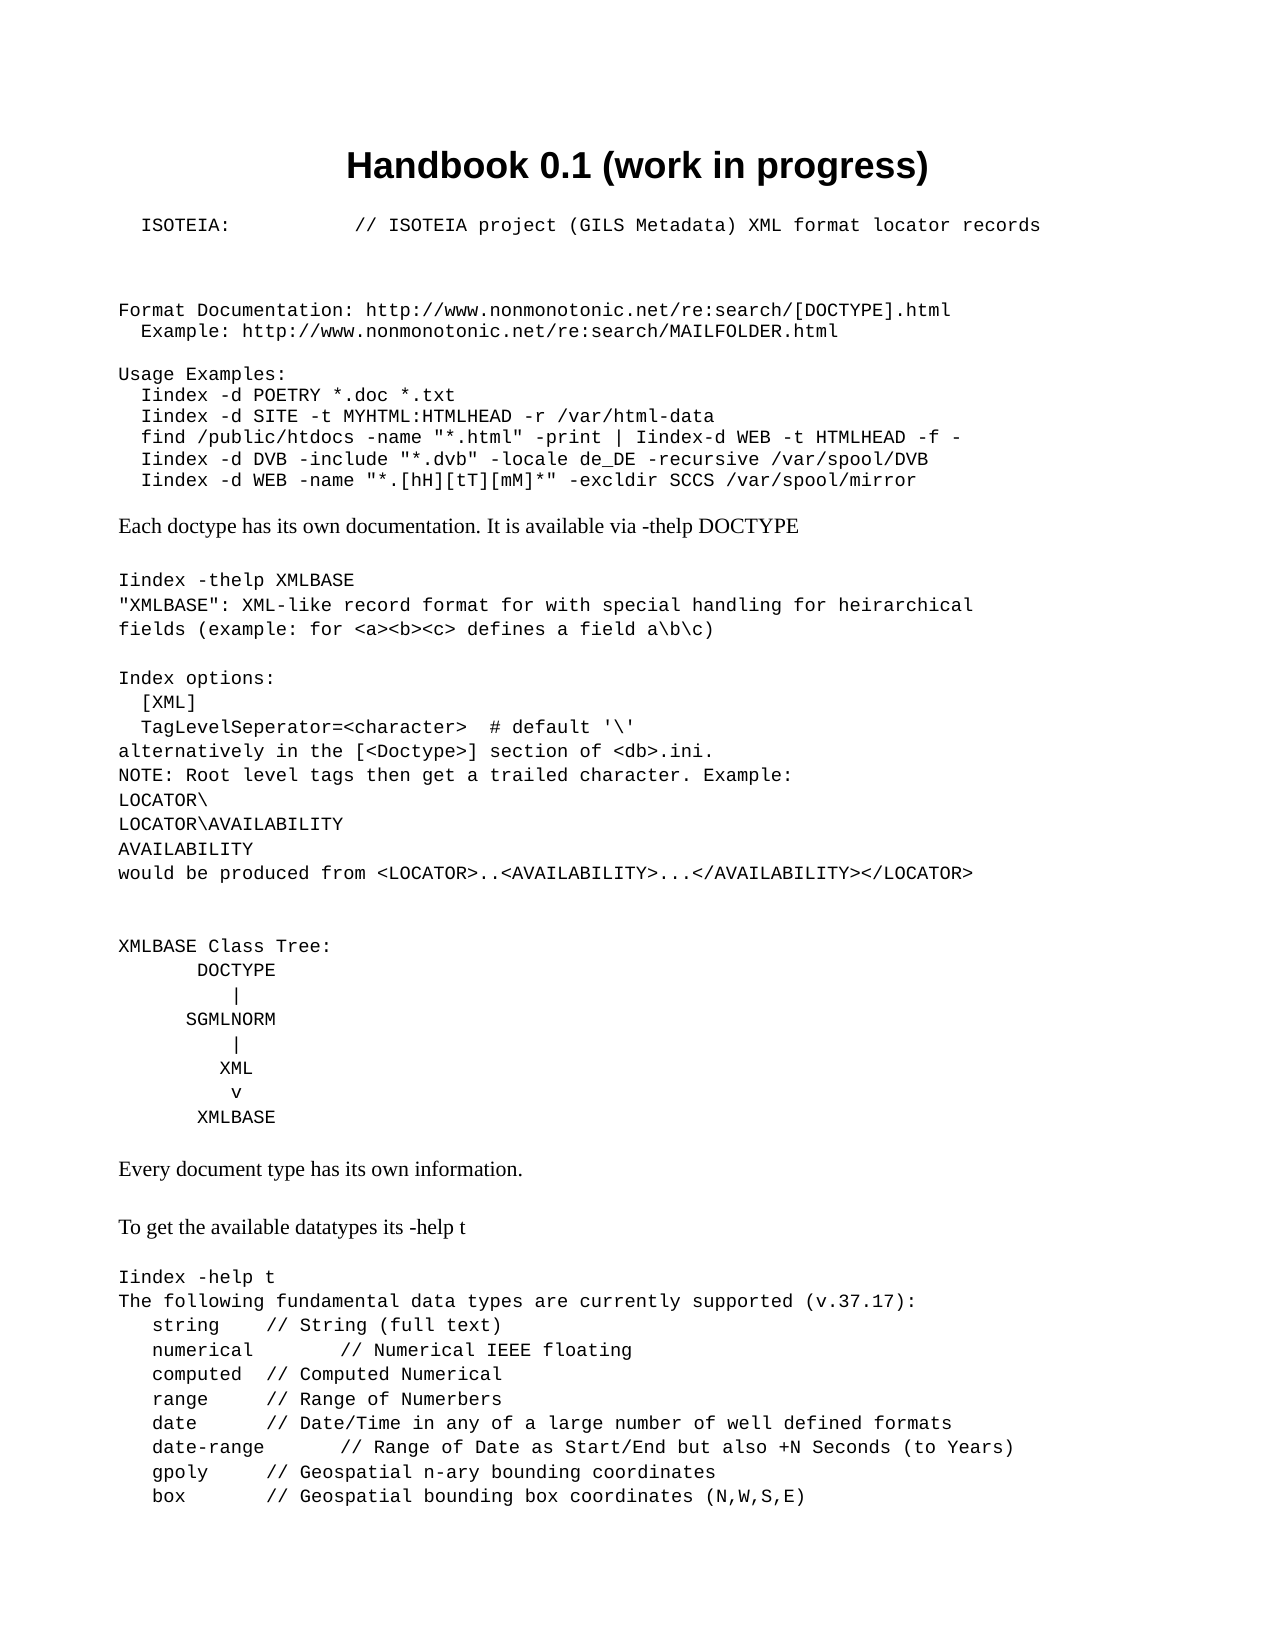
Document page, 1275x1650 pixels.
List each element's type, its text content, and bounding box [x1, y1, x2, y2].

text date // Date/Time in any of a large number of well defined formats [118, 1414, 1157, 1435]
text "XMLBASE": XML-like record format for with special handling for heirarchical [118, 596, 1157, 617]
text numerical // Numerical IEEE floating [118, 1341, 1157, 1362]
text DOCTYPE [118, 961, 1157, 982]
text find /public/htdocs -name "*.html" -print | Iindex-d WEB -t HTMLHEAD -f - [118, 428, 1157, 449]
text XMLBASE Class Tree: [118, 937, 1157, 958]
text string // String (full text) [118, 1316, 1157, 1337]
text Example: http://www.nonmonotonic.net/re:search/MAILFOLDER.html [118, 322, 1157, 343]
text computed // Computed Numerical [118, 1365, 1157, 1386]
text Iindex -d WEB -name "*.[hH][tT][mM]*" -excldir SCCS /var/spool/mirror [118, 471, 1157, 492]
text Iindex -d DVB -include "*.dvb" -locale de_DE -recursive /var/spool/DVB [118, 449, 1157, 471]
text TagLevelSeperator=<character> # default '\' [118, 717, 1157, 739]
text box // Geospatial bounding box coordinates (N,W,S,E) [118, 1487, 1157, 1508]
text Usage Examples: [118, 364, 1157, 386]
text alternatively in the [<Doctype>] section of <db>.ini. [118, 742, 1157, 763]
text SGMLNORM [118, 1010, 1157, 1031]
text fields (example: for <a><b><c> defines a field a\b\c) [118, 620, 1157, 641]
text XML [118, 1059, 1157, 1080]
text date-range // Range of Date as Start/End but also +N Seconds (to Years) [118, 1438, 1157, 1459]
text Iindex -thelp XMLBASE [118, 571, 1157, 592]
text | [118, 986, 1157, 1007]
text Iindex -help t [118, 1267, 1157, 1289]
text NOTE: Root level tags then get a trailed character. Example: [118, 766, 1157, 787]
text Every document type has its own information. [118, 1156, 1157, 1181]
text The following fundamental data types are currently supported (v.37.17): [118, 1292, 1157, 1313]
text range // Range of Numerbers [118, 1389, 1157, 1411]
text ISOTEIA: // ISOTEIA project (GILS Metadata) XML format locator records [118, 216, 1157, 237]
text LOCATOR\ [118, 791, 1157, 812]
text AVAILABILITY [118, 839, 1157, 861]
text [XML] [118, 693, 1157, 714]
text Each doctype has its own documentation. It is available via -thelp DOCTYPE [118, 513, 1157, 538]
text LOCATOR\AVAILABILITY [118, 815, 1157, 836]
text Iindex -d POETRY *.doc *.txt [118, 386, 1157, 407]
text XMLBASE [118, 1107, 1157, 1129]
text would be produced from <LOCATOR>..<AVAILABILITY>...</AVAILABILITY></LOCATOR> [118, 864, 1157, 885]
text Format Documentation: http://www.nonmonotonic.net/re:search/[DOCTYPE].html [118, 301, 1157, 322]
text gpoly // Geospatial n-ary bounding coordinates [118, 1462, 1157, 1484]
text To get the available datatypes its -help t [118, 1214, 1157, 1239]
text v [118, 1083, 1157, 1104]
text Iindex -d SITE -t MYHTML:HTMLHEAD -r /var/html-data [118, 407, 1157, 428]
text Index options: [118, 669, 1157, 690]
text | [118, 1034, 1157, 1056]
